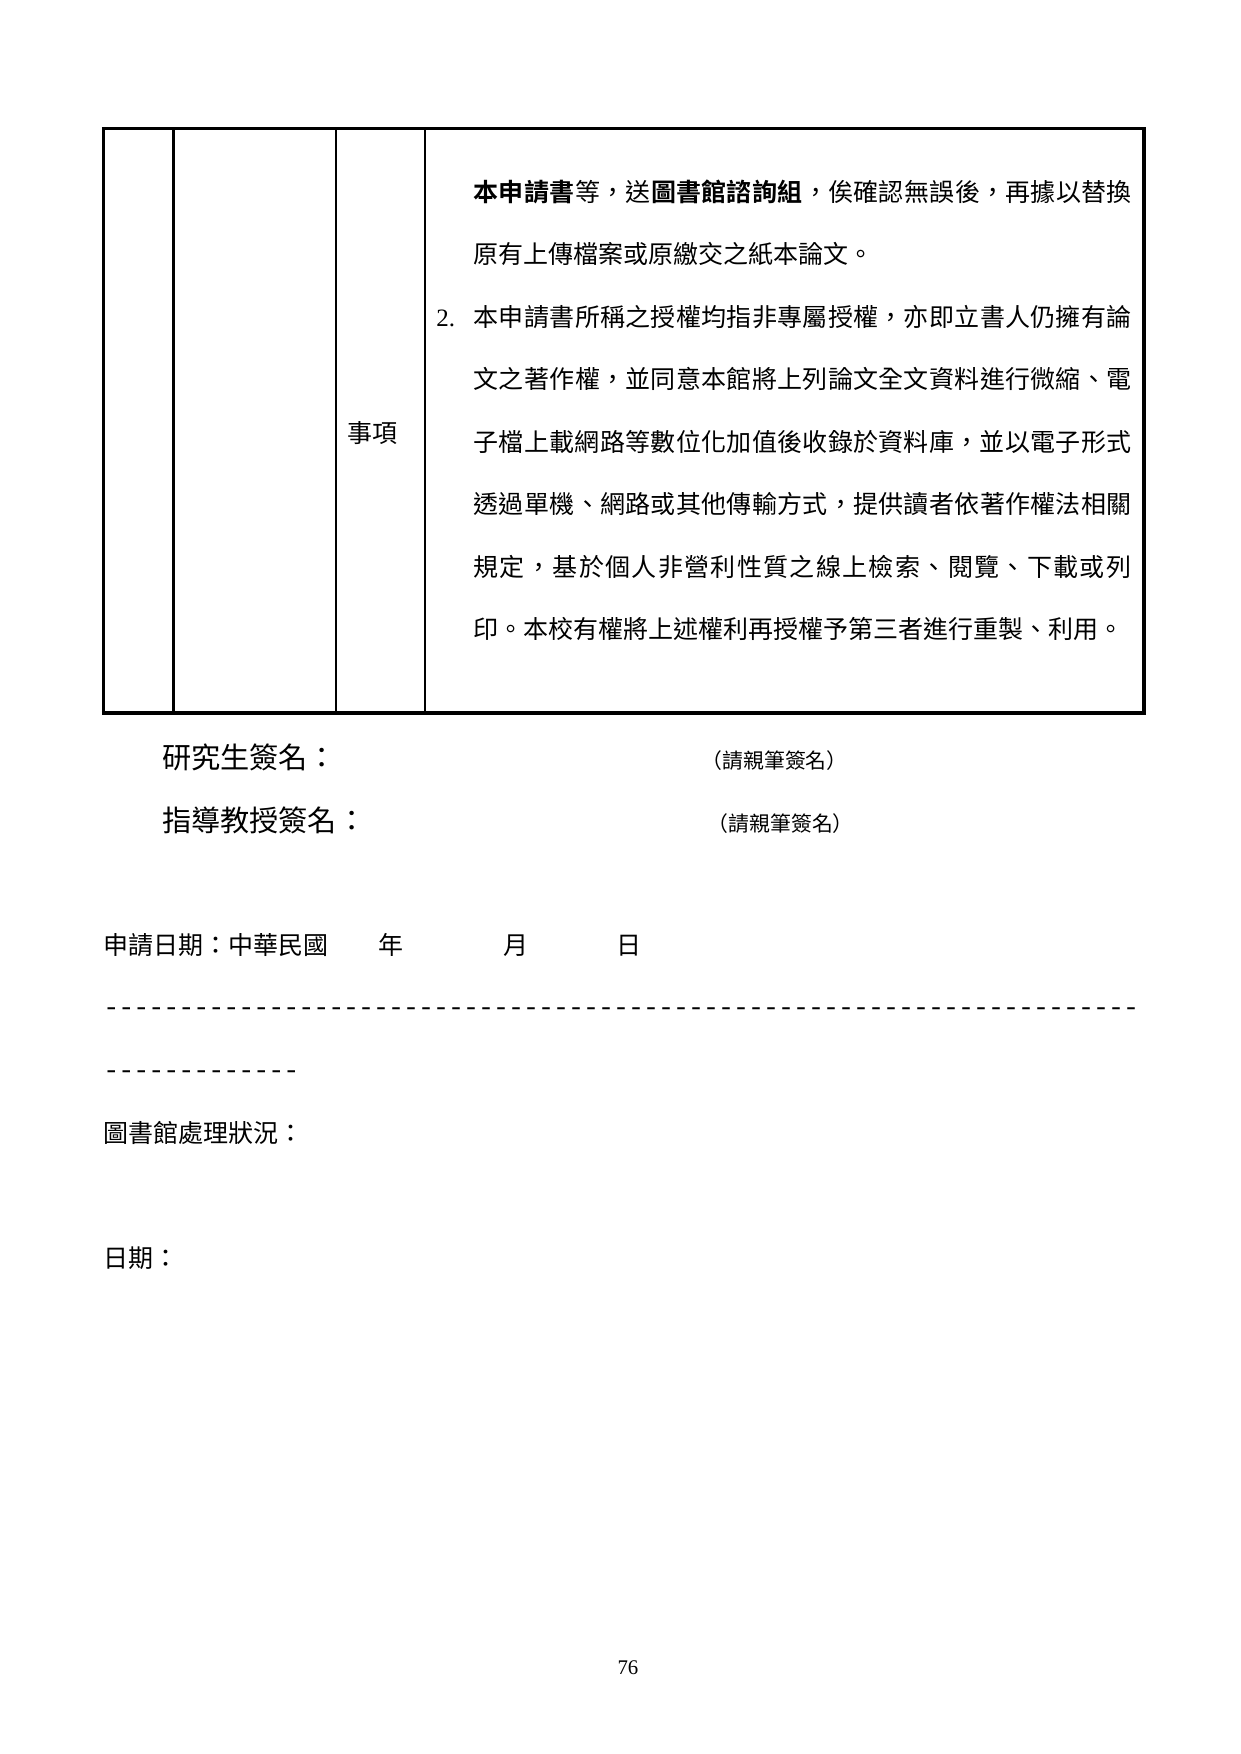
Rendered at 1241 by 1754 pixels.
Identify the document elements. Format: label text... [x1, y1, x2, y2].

text 日期： [103, 1214, 1152, 1277]
text 圖書館處理狀況： [103, 1089, 1152, 1152]
table_cell 事項 [337, 130, 424, 711]
table_cell 本申請書等，送圖書館諮詢組，俟確認無誤後，再據以替換原有上傳檔案或原繳交之紙本論文。 本申請書所稱之授權均指非專屬授權，亦即立書人仍擁有論文之著作權，並同意本館將上列論文全文資料進行微縮、電子檔上載網路等數位化加值後收錄於資料庫，並以電子形式透過單機、網路或其他傳輸方式，提供讀者依著作權法相關規定，基於個人非營利性質之線上檢索、閱覽、下載或列印。本校有權將上述權利再授權予第三者進行重製、利用。 [426, 130, 1142, 711]
text 申請日期：中華民國 年 月 日 [103, 902, 1152, 964]
table_cell [175, 130, 335, 711]
text 指導教授簽名： （請親筆簽名） [103, 777, 1152, 839]
text ---------------------------------------------------------------------------------- [103, 964, 1152, 1089]
table_cell [105, 130, 172, 711]
text 研究生簽名： （請親筆簽名） [103, 714, 1152, 777]
